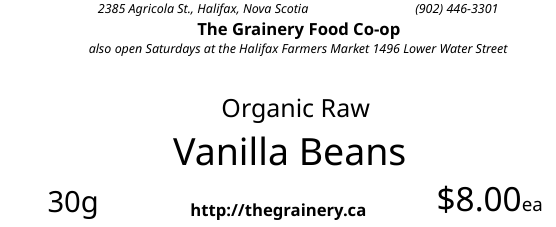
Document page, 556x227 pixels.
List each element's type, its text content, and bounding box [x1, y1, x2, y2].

table_cell 30g [47, 176, 141, 221]
table_cell http://thegrainery.ca [141, 176, 415, 221]
table_header 2385 Agricola St., Halifax, Nova Scotia (902) 446-3301 The Grainery Food Co-op also open Saturdays at the Halifax Farmers Market 1496 Lower Water Street [47, 0, 550, 57]
table_cell Organic Raw Vanilla Beans [47, 57, 550, 176]
table_cell $8.00ea [415, 176, 550, 221]
